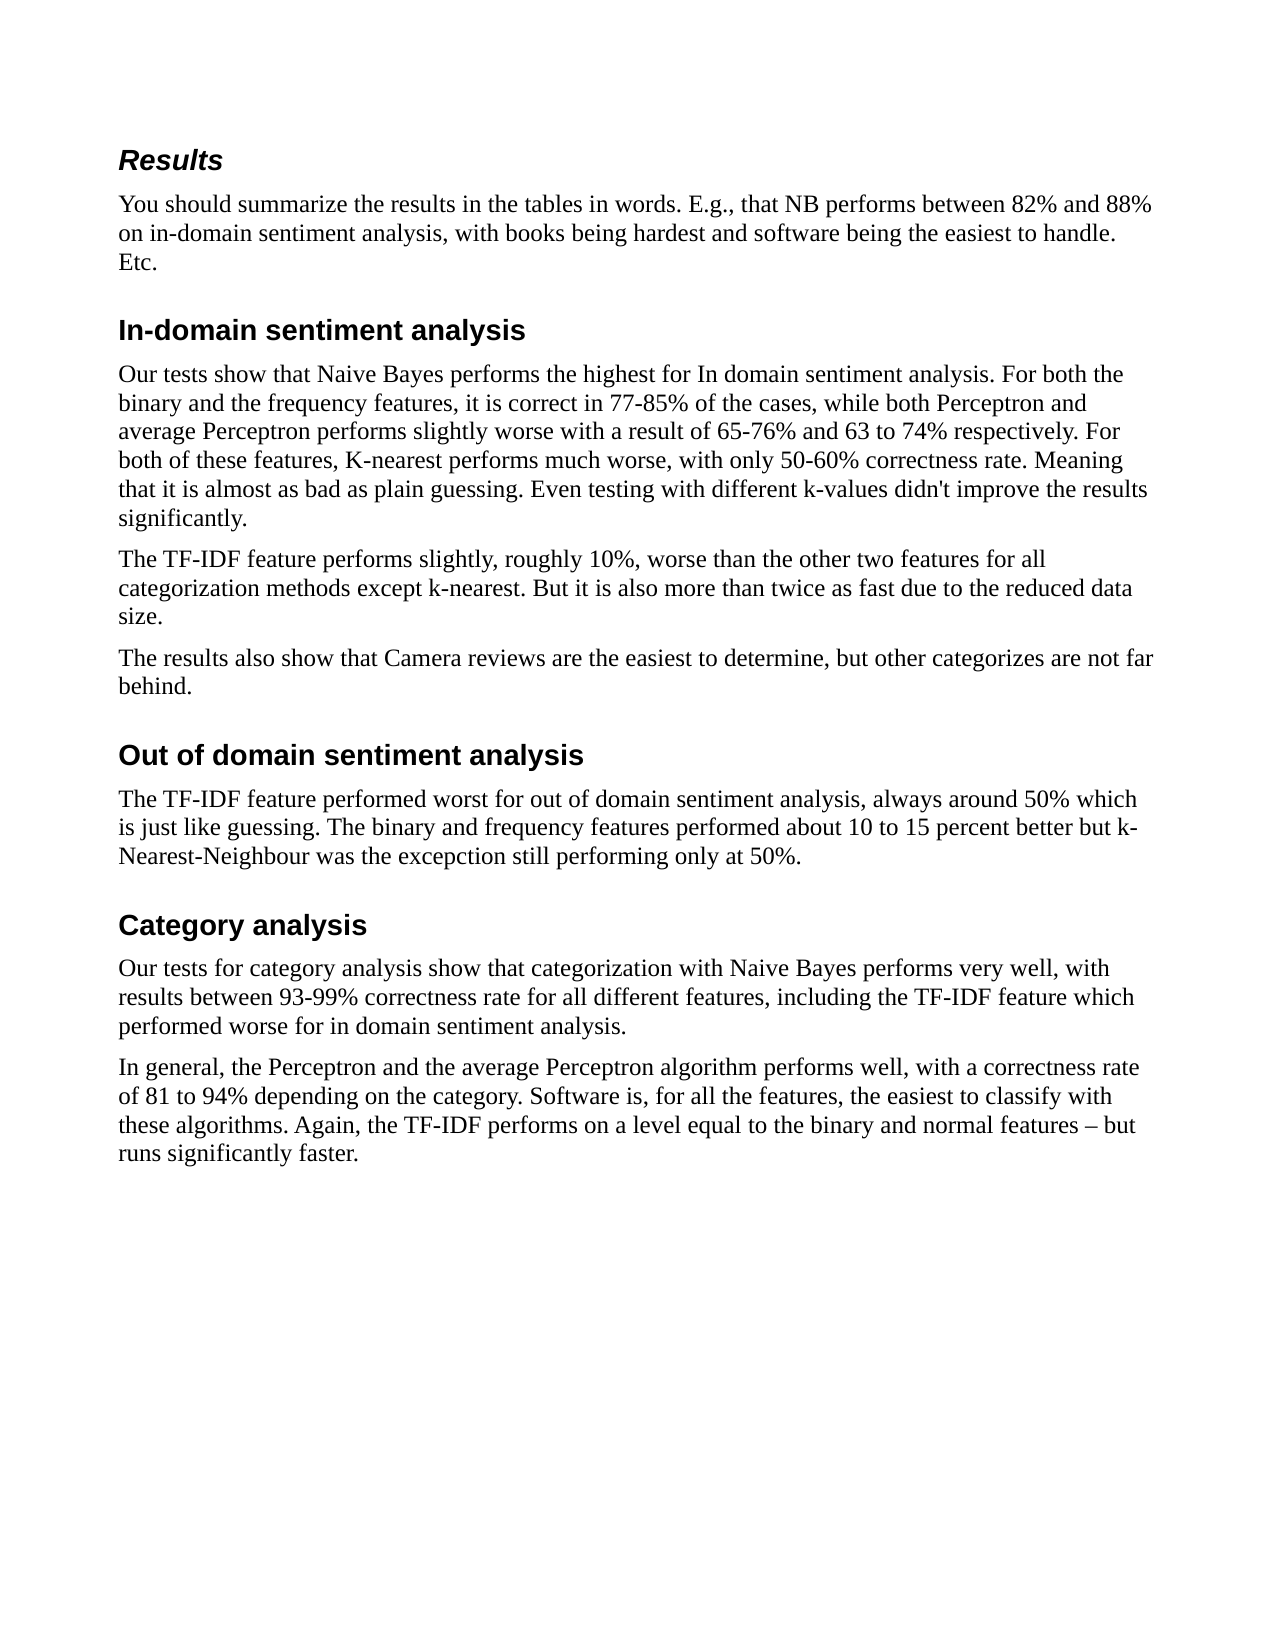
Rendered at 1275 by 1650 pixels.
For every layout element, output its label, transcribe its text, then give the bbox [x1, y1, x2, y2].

subtitle Out of domain sentiment analysis [118, 738, 1157, 771]
text Our tests show that Naive Bayes performs the highest for In domain sentiment analysis. For both the binary and the frequency features, it is correct in 77-85% of the cases, while both Perceptron and average Perceptron performs slightly worse with a result of 65-76% and 63 to 74% respectively. For both of these features, K-nearest performs much worse, with only 50-60% correctness rate. Meaning that it is almost as bad as plain guessing. Even testing with different k-values didn't improve the results significantly. [118, 359, 1157, 531]
text You should summarize the results in the tables in words. E.g., that NB performs between 82% and 88% on in-domain sentiment analysis, with books being hardest and software being the easiest to handle. Etc. [118, 189, 1157, 275]
text The TF-IDF feature performs slightly, roughly 10%, worse than the other two features for all categorization methods except k-nearest. But it is also more than twice as fast due to the reduced data size. [118, 544, 1157, 630]
text The TF-IDF feature performed worst for out of domain sentiment analysis, always around 50% which is just like guessing. The binary and frequency features performed about 10 to 15 percent better but k-Nearest-Neighbour was the excepction still performing only at 50%. [118, 784, 1157, 870]
text Our tests for category analysis show that categorization with Naive Bayes performs very well, with results between 93-99% correctness rate for all different features, including the TF-IDF feature which performed worse for in domain sentiment analysis. [118, 953, 1157, 1040]
text The results also show that Camera reviews are the easiest to determine, but other categorizes are not far behind. [118, 643, 1157, 700]
subtitle In-domain sentiment analysis [118, 313, 1157, 346]
subtitle Category analysis [118, 907, 1157, 941]
subtitle Results [118, 143, 1157, 177]
text In general, the Perceptron and the average Perceptron algorithm performs well, with a correctness rate of 81 to 94% depending on the category. Software is, for all the features, the easiest to classify with these algorithms. Again, the TF-IDF performs on a level equal to the binary and normal features – but runs significantly faster. [118, 1052, 1157, 1167]
